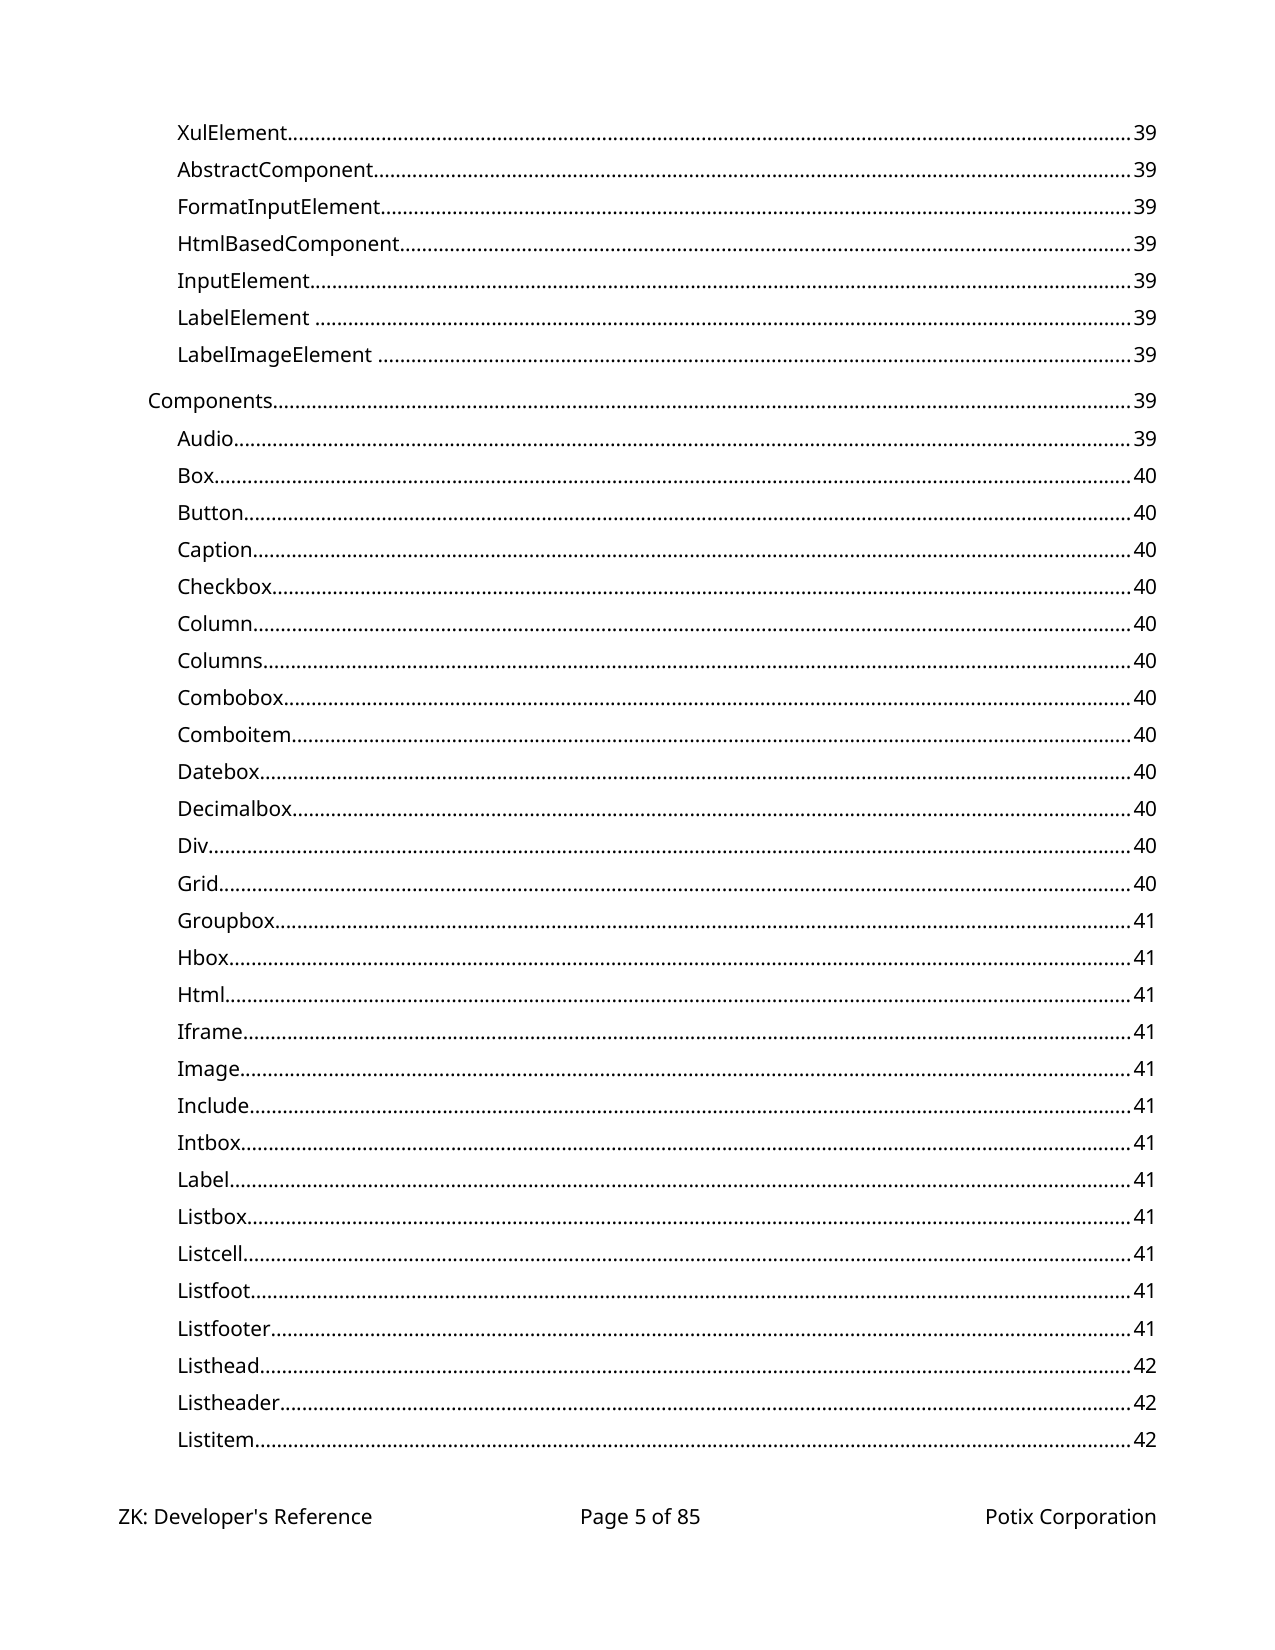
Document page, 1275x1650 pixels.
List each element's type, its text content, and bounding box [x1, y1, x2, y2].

text Image 41 [177, 1054, 1157, 1082]
text Columns 40 [177, 646, 1157, 674]
text Label 41 [177, 1165, 1157, 1193]
text Groupbox 41 [177, 906, 1157, 934]
text Listbox 41 [177, 1202, 1157, 1231]
text XulElement 39 [177, 118, 1157, 146]
text AbstractComponent 39 [177, 155, 1157, 183]
text Combobox 40 [177, 683, 1157, 711]
text Listcell 41 [177, 1239, 1157, 1268]
text Datebox 40 [177, 757, 1157, 786]
text LabelElement 39 [177, 303, 1157, 332]
text Listhead 42 [177, 1351, 1157, 1379]
text Div 40 [177, 832, 1157, 860]
text Hbox 41 [177, 943, 1157, 971]
text Include 41 [177, 1091, 1157, 1119]
text LabelImageElement 39 [177, 341, 1157, 369]
text Button 40 [177, 498, 1157, 526]
text Caption 40 [177, 535, 1157, 563]
text Audio 39 [177, 424, 1157, 452]
text Grid 40 [177, 869, 1157, 897]
text Listfoot 41 [177, 1277, 1157, 1305]
text Box 40 [177, 461, 1157, 489]
text Html 41 [177, 980, 1157, 1008]
text Iframe 41 [177, 1017, 1157, 1045]
text Comboitem 40 [177, 720, 1157, 748]
text Column 40 [177, 609, 1157, 637]
text Listheader 42 [177, 1388, 1157, 1416]
text Decimalbox 40 [177, 794, 1157, 823]
text InputElement 39 [177, 266, 1157, 295]
text Components 39 [148, 387, 1157, 415]
text Intbox 41 [177, 1128, 1157, 1156]
text Listfooter 41 [177, 1314, 1157, 1342]
text Checkbox 40 [177, 572, 1157, 600]
text HtmlBasedComponent 39 [177, 229, 1157, 258]
text Listitem 42 [177, 1425, 1157, 1453]
text FormatInputElement 39 [177, 192, 1157, 221]
